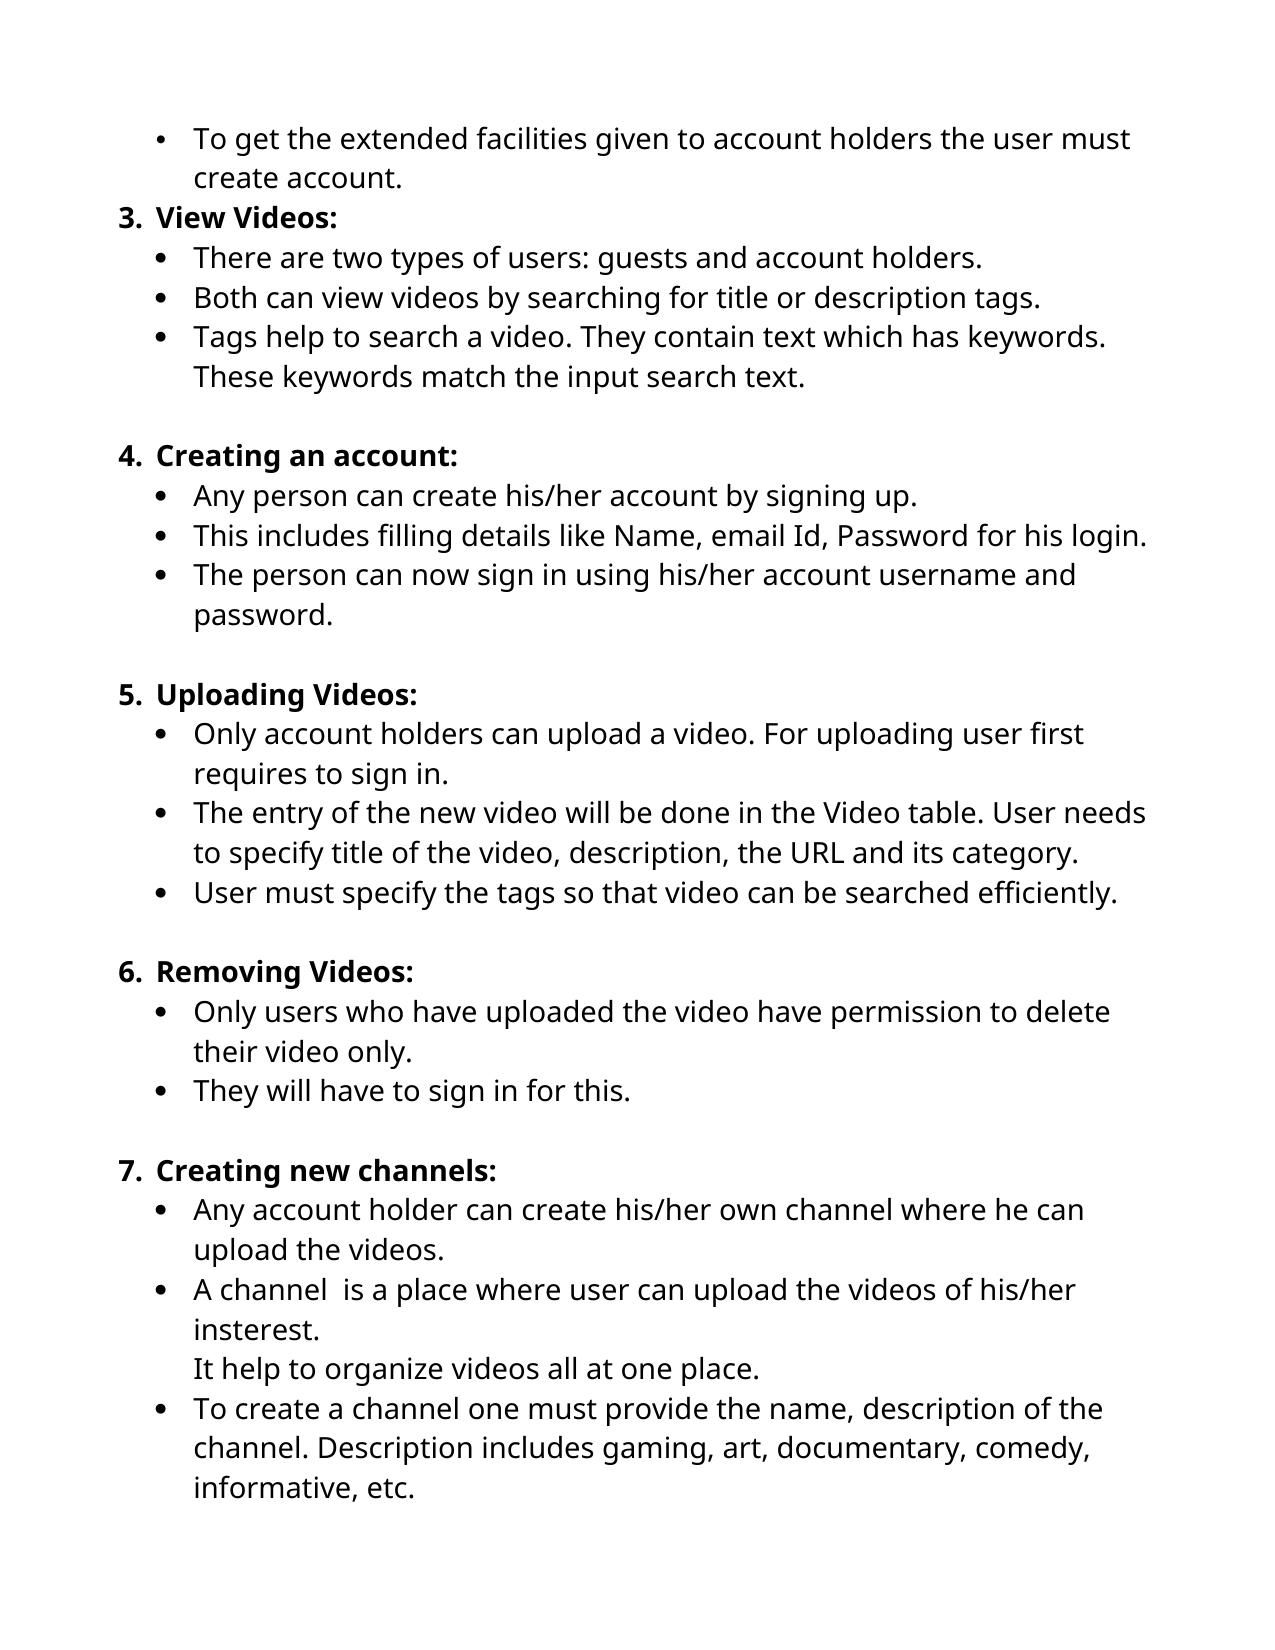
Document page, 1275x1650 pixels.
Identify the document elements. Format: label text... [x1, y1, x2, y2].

list There are two types of users: guests and account holders. [156, 237, 1157, 277]
list Tags help to search a video. They contain text which has keywords. These keywords match the input search text. [156, 317, 1157, 396]
list To get the extended facilities given to account holders the user must create account. [156, 118, 1157, 197]
list To create a channel one must provide the name, description of the channel. Description includes gaming, art, documentary, comedy, informative, etc. [156, 1388, 1157, 1507]
list Any account holder can create his/her own channel where he can upload the videos. [156, 1190, 1157, 1269]
list Any person can create his/her account by signing up. [156, 475, 1157, 515]
list A channel is a place where user can upload the videos of his/her insterest. [156, 1269, 1157, 1348]
list View Videos: [118, 197, 1157, 237]
list Creating new channels: [118, 1150, 1157, 1190]
list Both can view videos by searching for title or description tags. [156, 277, 1157, 317]
list User must specify the tags so that video can be searched efficiently. [156, 872, 1157, 912]
list This includes filling details like Name, email Id, Password for his login. [156, 515, 1157, 555]
list They will have to sign in for this. [156, 1071, 1157, 1110]
list Only users who have uploaded the video have permission to delete their video only. [156, 991, 1157, 1071]
list Removing Videos: [118, 952, 1157, 991]
list Uploading Videos: [118, 674, 1157, 713]
list It help to organize videos all at one place. [156, 1348, 1157, 1388]
list The person can now sign in using his/her account username and password. [156, 555, 1157, 634]
list The entry of the new video will be done in the Video table. User needs to specify title of the video, description, the URL and its category. [156, 793, 1157, 872]
list Only account holders can upload a video. For uploading user first requires to sign in. [156, 713, 1157, 793]
list Creating an account: [118, 436, 1157, 475]
